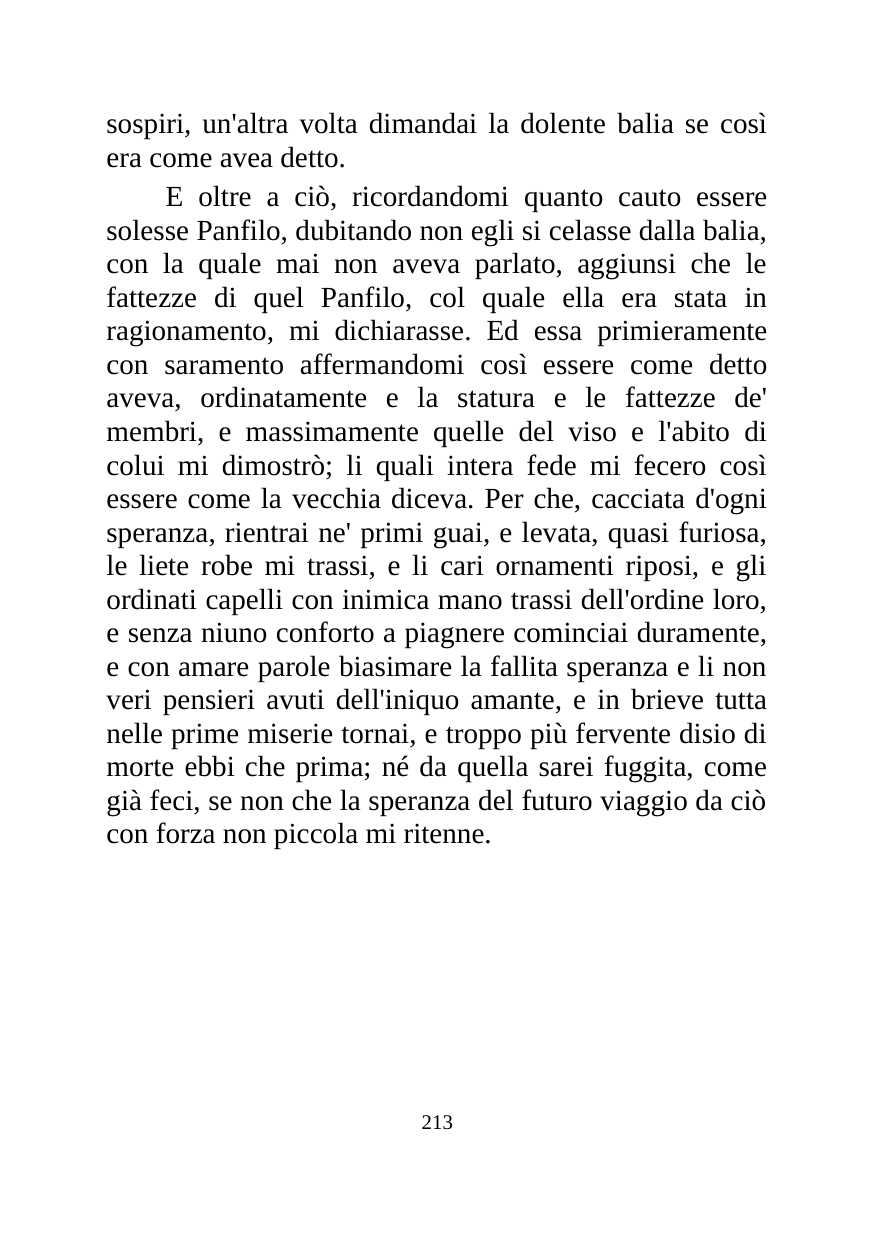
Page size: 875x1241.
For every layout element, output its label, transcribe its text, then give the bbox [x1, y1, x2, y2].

text E oltre a ciò, ricordandomi quanto cauto essere solesse Panfilo, dubitando non egli si celasse dalla balia, con la quale mai non aveva parlato, aggiunsi che le fattezze di quel Panfilo, col quale ella era stata in ragionamento, mi dichiarasse. Ed essa primieramente con saramento affermandomi così essere come detto aveva, ordinatamente e la statura e le fattezze de' membri, e massimamente quelle del viso e l'abito di colui mi dimostrò; li quali intera fede mi fecero così essere come la vecchia diceva. Per che, cacciata d'ogni speranza, rientrai ne' primi guai, e levata, quasi furiosa, le liete robe mi trassi, e li cari ornamenti riposi, e gli ordinati capelli con inimica mano trassi dell'ordine loro, e senza niuno conforto a piagnere cominciai duramente, e con amare parole biasimare la fallita speranza e li non veri pensieri avuti dell'iniquo amante, e in brieve tutta nelle prime miserie tornai, e troppo più fervente disio di morte ebbi che prima; né da quella sarei fuggita, come già feci, se non che la speranza del futuro viaggio da ciò con forza non piccola mi ritenne. [106, 179, 768, 850]
text sospiri, un'altra volta dimandai la dolente balia se così era come avea detto. [106, 106, 768, 173]
